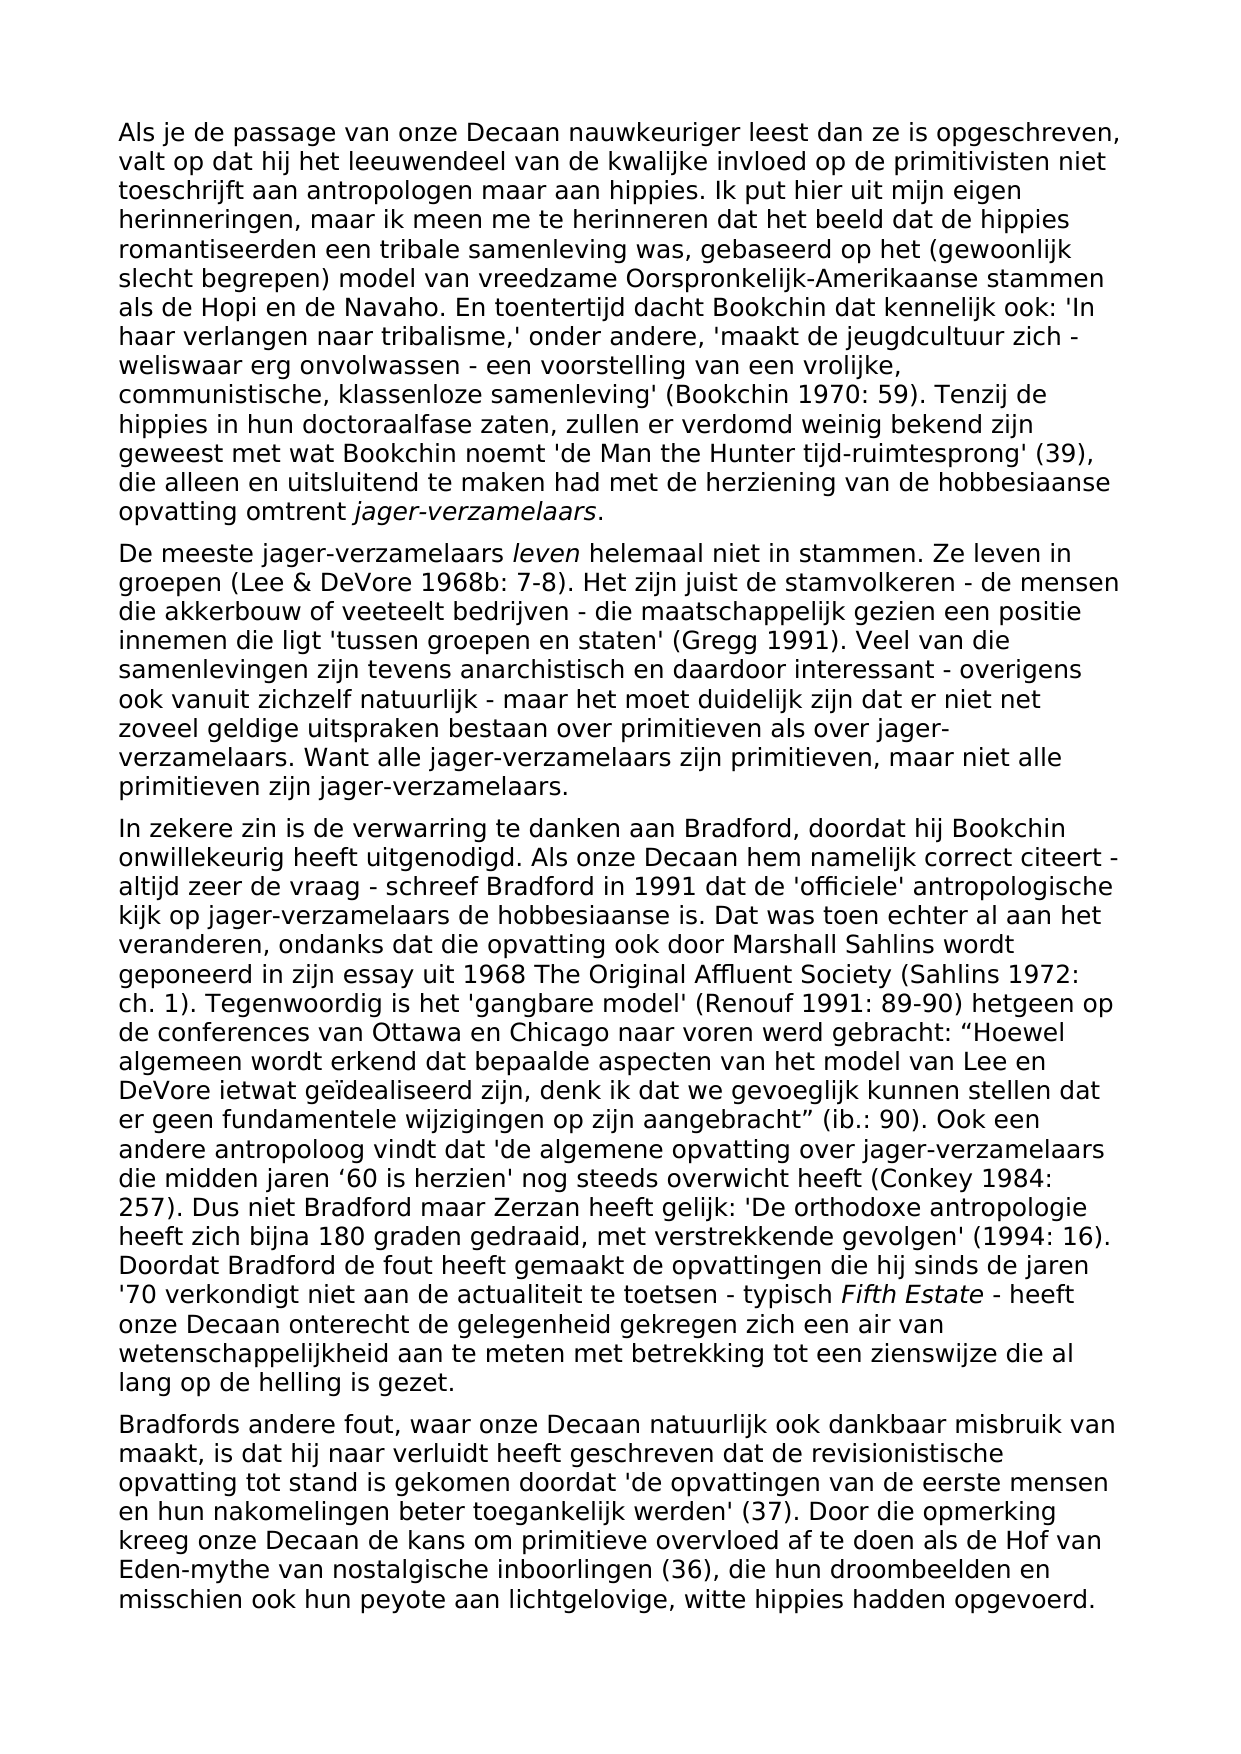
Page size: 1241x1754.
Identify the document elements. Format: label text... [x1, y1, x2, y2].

text Bradfords andere fout, waar onze Decaan natuurlijk ook dankbaar misbruik van maakt, is dat hij naar verluidt heeft geschreven dat de revisionistische opvatting tot stand is gekomen doordat 'de opvattingen van de eerste mensen en hun nakomelingen beter toegankelijk werden' (37). Door die opmerking kreeg onze Decaan de kans om primitieve overvloed af te doen als de Hof van Eden-mythe van nostalgische inboorlingen (36), die hun droombeelden en misschien ook hun peyote aan lichtgelovige, witte hippies hadden opgevoerd. [118, 1410, 1122, 1614]
text In zekere zin is de verwarring te danken aan Bradford, doordat hij Bookchin onwillekeurig heeft uitgenodigd. Als onze Decaan hem namelijk correct citeert - altijd zeer de vraag - schreef Bradford in 1991 dat de 'officiele' antropologische kijk op jager-verzamelaars de hobbesiaanse is. Dat was toen echter al aan het veranderen, ondanks dat die opvatting ook door Marshall Sahlins wordt geponeerd in zijn essay uit 1968 The Original Affluent Society (Sahlins 1972: ch. 1). Tegenwoordig is het 'gangbare model' (Renouf 1991: 89-90) hetgeen op de conferences van Ottawa en Chicago naar voren werd gebracht: “Hoewel algemeen wordt erkend dat bepaalde aspecten van het model van Lee en DeVore ietwat geïdealiseerd zijn, denk ik dat we gevoeglijk kunnen stellen dat er geen fundamentele wijzigingen op zijn aangebracht” (ib.: 90). Ook een andere antropoloog vindt dat 'de algemene opvatting over jager-verzamelaars die midden jaren ‘60 is herzien' nog steeds overwicht heeft (Conkey 1984: 257). Dus niet Bradford maar Zerzan heeft gelijk: 'De orthodoxe antropologie heeft zich bijna 180 graden gedraaid, met verstrekkende gevolgen' (1994: 16). Doordat Bradford de fout heeft gemaakt de opvattingen die hij sinds de jaren '70 verkondigt niet aan de actualiteit te toetsen - typisch Fifth Estate - heeft onze Decaan onterecht de gelegenheid gekregen zich een air van wetenschappelijkheid aan te meten met betrekking tot een zienswijze die al lang op de helling is gezet. [118, 814, 1122, 1397]
text Als je de passage van onze Decaan nauwkeuriger leest dan ze is opgeschreven, valt op dat hij het leeuwendeel van de kwalijke invloed op de primitivisten niet toeschrijft aan antropologen maar aan hippies. Ik put hier uit mijn eigen herinneringen, maar ik meen me te herinneren dat het beeld dat de hippies romantiseerden een tribale samenleving was, gebaseerd op het (gewoonlijk slecht begrepen) model van vreedzame Oorspronkelijk-Amerikaanse stammen als de Hopi en de Navaho. En toentertijd dacht Bookchin dat kennelijk ook: 'In haar verlangen naar tribalisme,' onder andere, 'maakt de jeugdcultuur zich - weliswaar erg onvolwassen - een voorstelling van een vrolijke, communistische, klassenloze samenleving' (Bookchin 1970: 59). Tenzij de hippies in hun doctoraalfase zaten, zullen er verdomd weinig bekend zijn geweest met wat Bookchin noemt 'de Man the Hunter tijd-ruimtesprong' (39), die alleen en uitsluitend te maken had met de herziening van de hobbesiaanse opvatting omtrent jager-verzamelaars. [118, 118, 1122, 526]
text De meeste jager-verzamelaars leven helemaal niet in stammen. Ze leven in groepen (Lee & DeVore 1968b: 7-8). Het zijn juist de stamvolkeren - de mensen die akkerbouw of veeteelt bedrijven - die maatschappelijk gezien een positie innemen die ligt 'tussen groepen en staten' (Gregg 1991). Veel van die samenlevingen zijn tevens anarchistisch en daardoor interessant - overigens ook vanuit zichzelf natuurlijk - maar het moet duidelijk zijn dat er niet net zoveel geldige uitspraken bestaan over primitieven als over jager-verzamelaars. Want alle jager-verzamelaars zijn primitieven, maar niet alle primitieven zijn jager-verzamelaars. [118, 539, 1122, 801]
